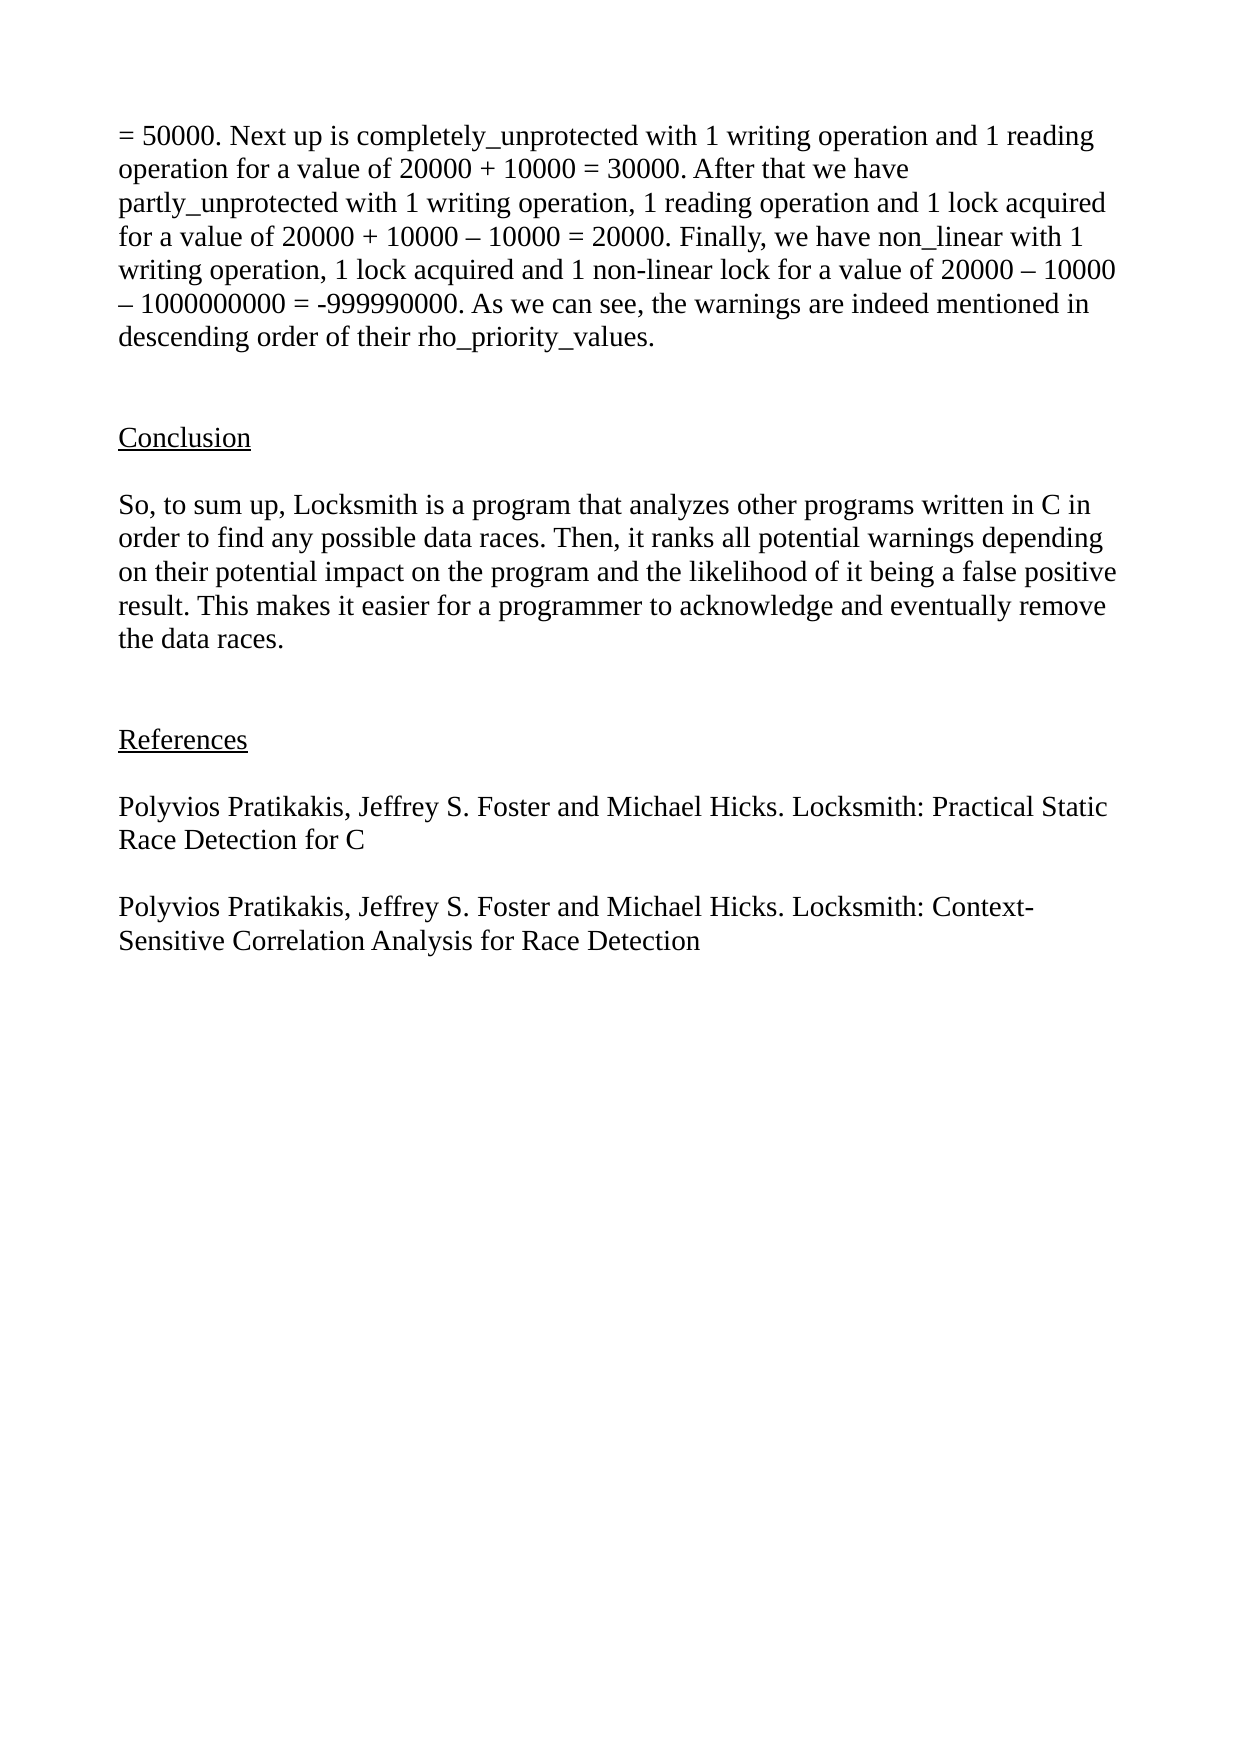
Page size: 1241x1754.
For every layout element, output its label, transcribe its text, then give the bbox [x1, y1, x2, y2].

text Polyvios Pratikakis, Jeffrey S. Foster and Michael Hicks. Locksmith: Practical Static Race Detection for C [118, 789, 1122, 856]
text = 50000. Next up is completely_unprotected with 1 writing operation and 1 reading operation for a value of 20000 + 10000 = 30000. After that we have partly_unprotected with 1 writing operation, 1 reading operation and 1 lock acquired for a value of 20000 + 10000 – 10000 = 20000. Finally, we have non_linear with 1 writing operation, 1 lock acquired and 1 non-linear lock for a value of 20000 – 10000 – 1000000000 = -999990000. As we can see, the warnings are indeed mentioned in descending order of their rho_priority_values. [118, 118, 1122, 353]
text So, to sum up, Locksmith is a program that analyzes other programs written in C in order to find any possible data races. Then, it ranks all potential warnings depending on their potential impact on the program and the likelihood of it being a false positive result. This makes it easier for a programmer to acknowledge and eventually remove the data races. [118, 487, 1122, 655]
text References [118, 722, 1122, 755]
text Conclusion [118, 420, 1122, 453]
text Polyvios Pratikakis, Jeffrey S. Foster and Michael Hicks. Locksmith: Context-Sensitive Correlation Analysis for Race Detection [118, 889, 1122, 957]
